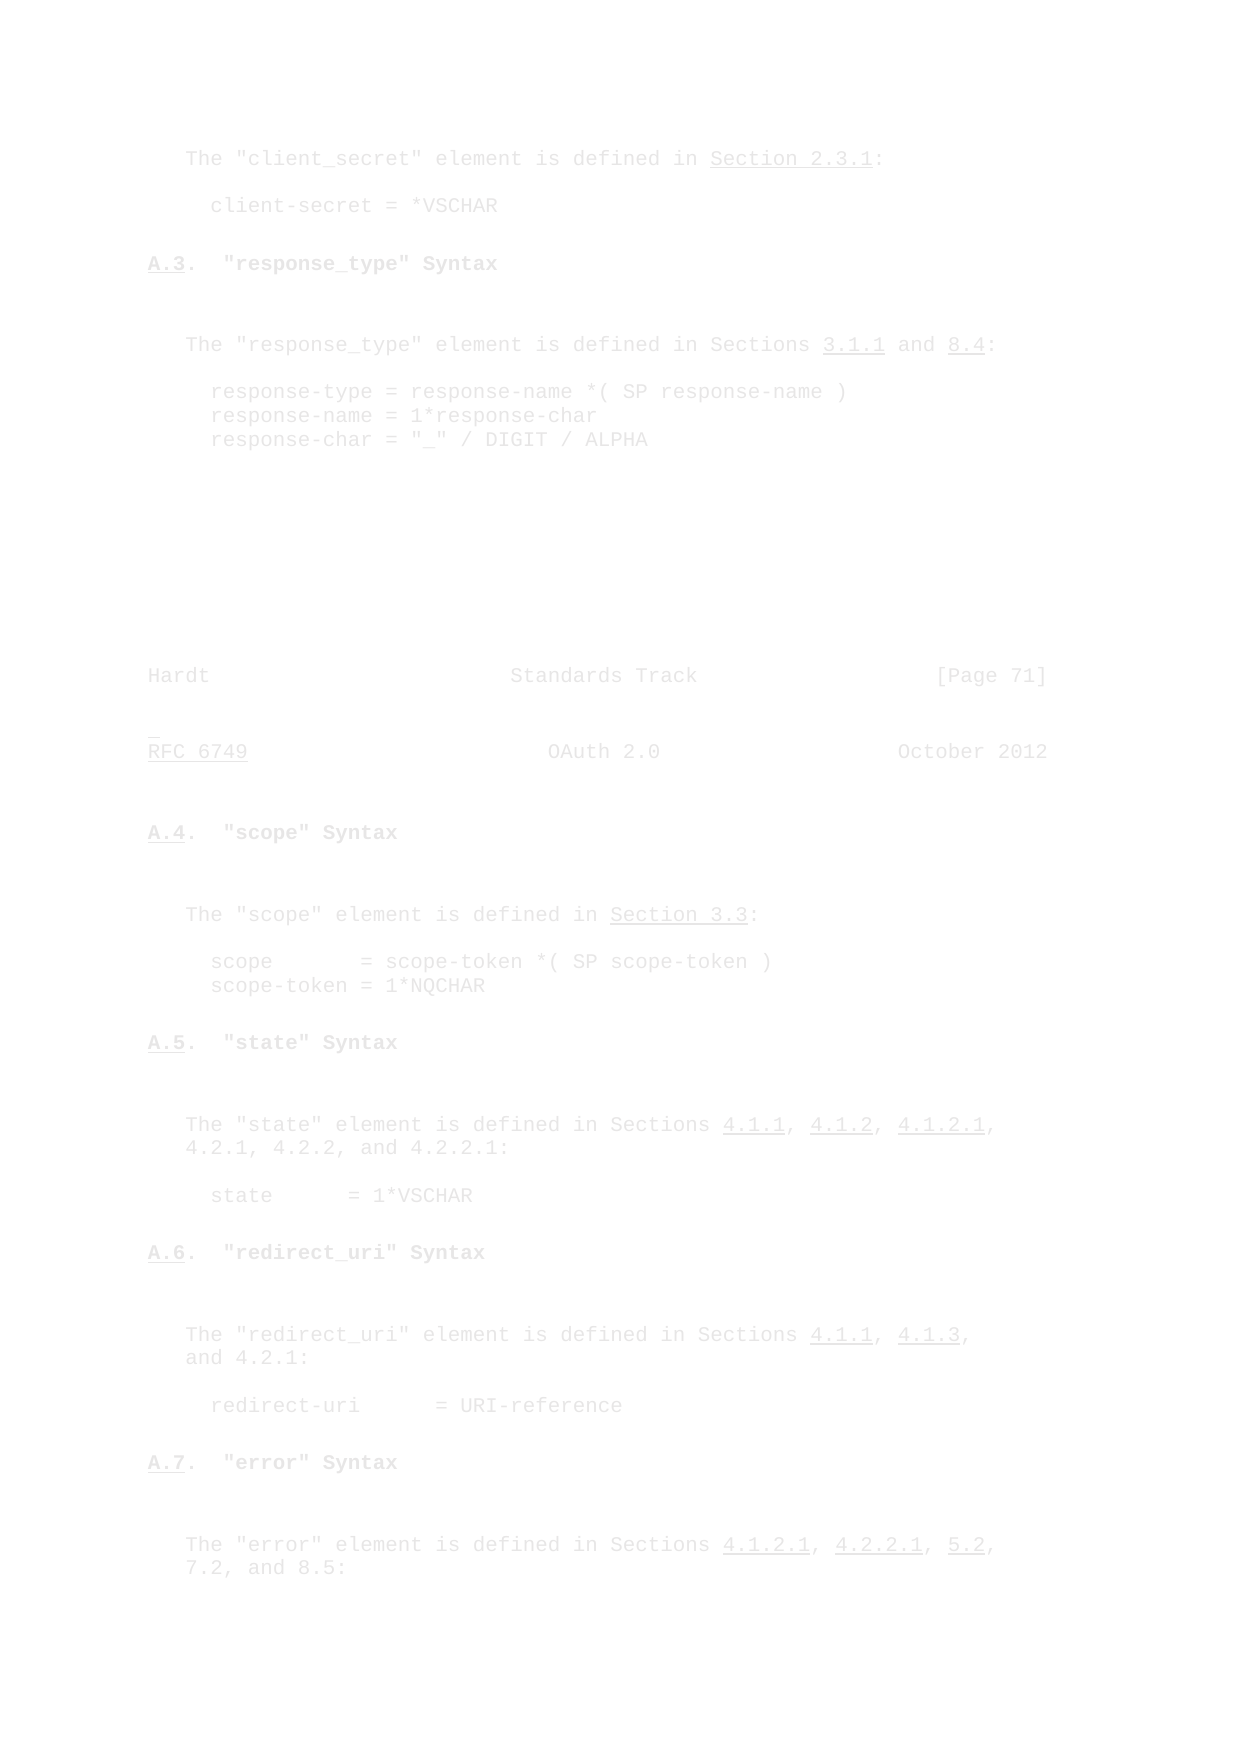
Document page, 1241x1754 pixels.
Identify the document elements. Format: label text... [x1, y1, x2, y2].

text 7.2, and 8.5: [148, 1557, 1093, 1581]
text response-type = response-name *( SP response-name ) [148, 381, 1093, 405]
text response-name = 1*response-char [148, 405, 1093, 428]
text scope-token = 1*NQCHAR [148, 975, 1093, 998]
text client-secret = *VSCHAR [148, 195, 1093, 218]
text A.6. "redirect_uri" Syntax [148, 1242, 1093, 1266]
text A.5. "state" Syntax [148, 1032, 1093, 1056]
text The "client_secret" element is defined in Section 2.3.1: [148, 148, 1093, 171]
text A.4. "scope" Syntax [148, 822, 1093, 846]
text The "state" element is defined in Sections 4.1.1, 4.1.2, 4.1.2.1, [148, 1114, 1093, 1137]
text state = 1*VSCHAR [148, 1185, 1093, 1208]
text redirect-uri = URI-reference [148, 1395, 1093, 1418]
text A.7. "error" Syntax [148, 1452, 1093, 1476]
text A.3. "response_type" Syntax [148, 253, 1093, 276]
text Hardt Standards Track [Page 71] [148, 665, 1093, 689]
text and 4.2.1: [148, 1347, 1093, 1371]
text The "response_type" element is defined in Sections 3.1.1 and 8.4: [148, 334, 1093, 358]
text The "scope" element is defined in Section 3.3: [148, 904, 1093, 927]
text 4.2.1, 4.2.2, and 4.2.2.1: [148, 1137, 1093, 1161]
text The "error" element is defined in Sections 4.1.2.1, 4.2.2.1, 5.2, [148, 1534, 1093, 1557]
text scope = scope-token *( SP scope-token ) [148, 951, 1093, 975]
text The "redirect_uri" element is defined in Sections 4.1.1, 4.1.3, [148, 1324, 1093, 1347]
text RFC 6749 OAuth 2.0 October 2012 [148, 741, 1093, 765]
text response-char = "_" / DIGIT / ALPHA [148, 428, 1093, 452]
